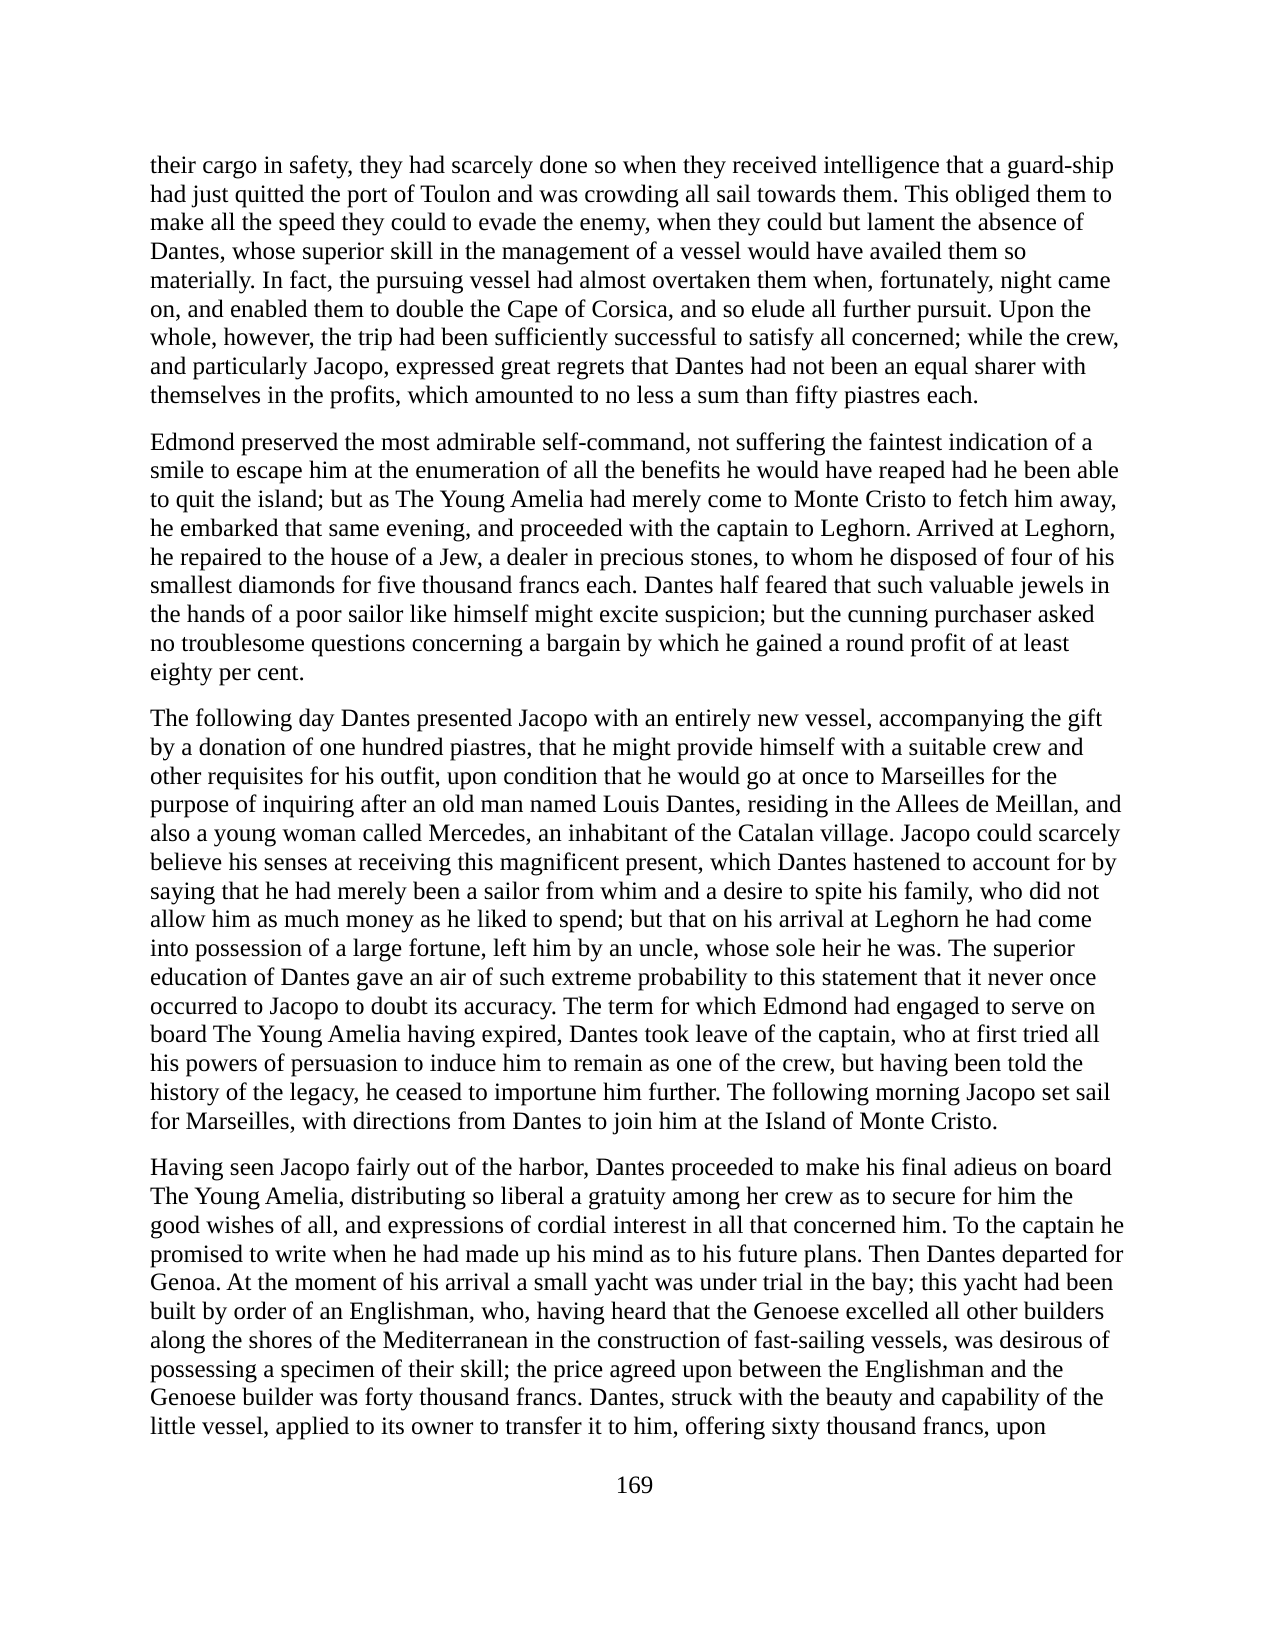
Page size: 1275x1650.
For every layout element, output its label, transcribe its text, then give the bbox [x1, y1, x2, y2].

text their cargo in safety, they had scarcely done so when they received intelligence that a guard-ship had just quitted the port of Toulon and was crowding all sail towards them. This obliged them to make all the speed they could to evade the enemy, when they could but lament the absence of Dantes, whose superior skill in the management of a vessel would have availed them so materially. In fact, the pursuing vessel had almost overtaken them when, fortunately, night came on, and enabled them to double the Cape of Corsica, and so elude all further pursuit. Upon the whole, however, the trip had been sufficiently successful to satisfy all concerned; while the crew, and particularly Jacopo, expressed great regrets that Dantes had not been an equal sharer with themselves in the profits, which amounted to no less a sum than fifty piastres each. [150, 150, 1125, 409]
text Having seen Jacopo fairly out of the harbor, Dantes proceeded to make his final adieus on board The Young Amelia, distributing so liberal a gratuity among her crew as to secure for him the good wishes of all, and expressions of cordial interest in all that concerned him. To the captain he promised to write when he had made up his mind as to his future plans. Then Dantes departed for Genoa. At the moment of his arrival a small yacht was under trial in the bay; this yacht had been built by order of an Englishman, who, having heard that the Genoese excelled all other builders along the shores of the Mediterranean in the construction of fast-sailing vessels, was desirous of possessing a specimen of their skill; the price agreed upon between the Englishman and the Genoese builder was forty thousand francs. Dantes, struck with the beauty and capability of the little vessel, applied to its owner to transfer it to him, offering sixty thousand francs, upon [150, 1152, 1125, 1440]
text Edmond preserved the most admirable self-command, not suffering the faintest indication of a smile to escape him at the enumeration of all the benefits he would have reaped had he been able to quit the island; but as The Young Amelia had merely come to Monte Cristo to fetch him away, he embarked that same evening, and proceeded with the captain to Leghorn. Arrived at Leghorn, he repaired to the house of a Jew, a dealer in precious stones, to whom he disposed of four of his smallest diamonds for five thousand francs each. Dantes half feared that such valuable jewels in the hands of a poor sailor like himself might excite suspicion; but the cunning purchaser asked no troublesome questions concerning a bargain by which he gained a round profit of at least eighty per cent. [150, 427, 1125, 685]
text The following day Dantes presented Jacopo with an entirely new vessel, accompanying the gift by a donation of one hundred piastres, that he might provide himself with a suitable crew and other requisites for his outfit, upon condition that he would go at once to Marseilles for the purpose of inquiring after an old man named Louis Dantes, residing in the Allees de Meillan, and also a young woman called Mercedes, an inhabitant of the Catalan village. Jacopo could scarcely believe his senses at receiving this magnificent present, which Dantes hastened to account for by saying that he had merely been a sailor from whim and a desire to spite his family, who did not allow him as much money as he liked to spend; but that on his arrival at Leghorn he had come into possession of a large fortune, left him by an uncle, whose sole heir he was. The superior education of Dantes gave an air of such extreme probability to this statement that it never once occurred to Jacopo to doubt its accuracy. The term for which Edmond had engaged to serve on board The Young Amelia having expired, Dantes took leave of the captain, who at first tried all his powers of persuasion to induce him to remain as one of the crew, but having been told the history of the legacy, he ceased to importune him further. The following morning Jacopo set sail for Marseilles, with directions from Dantes to join him at the Island of Monte Cristo. [150, 703, 1125, 1134]
